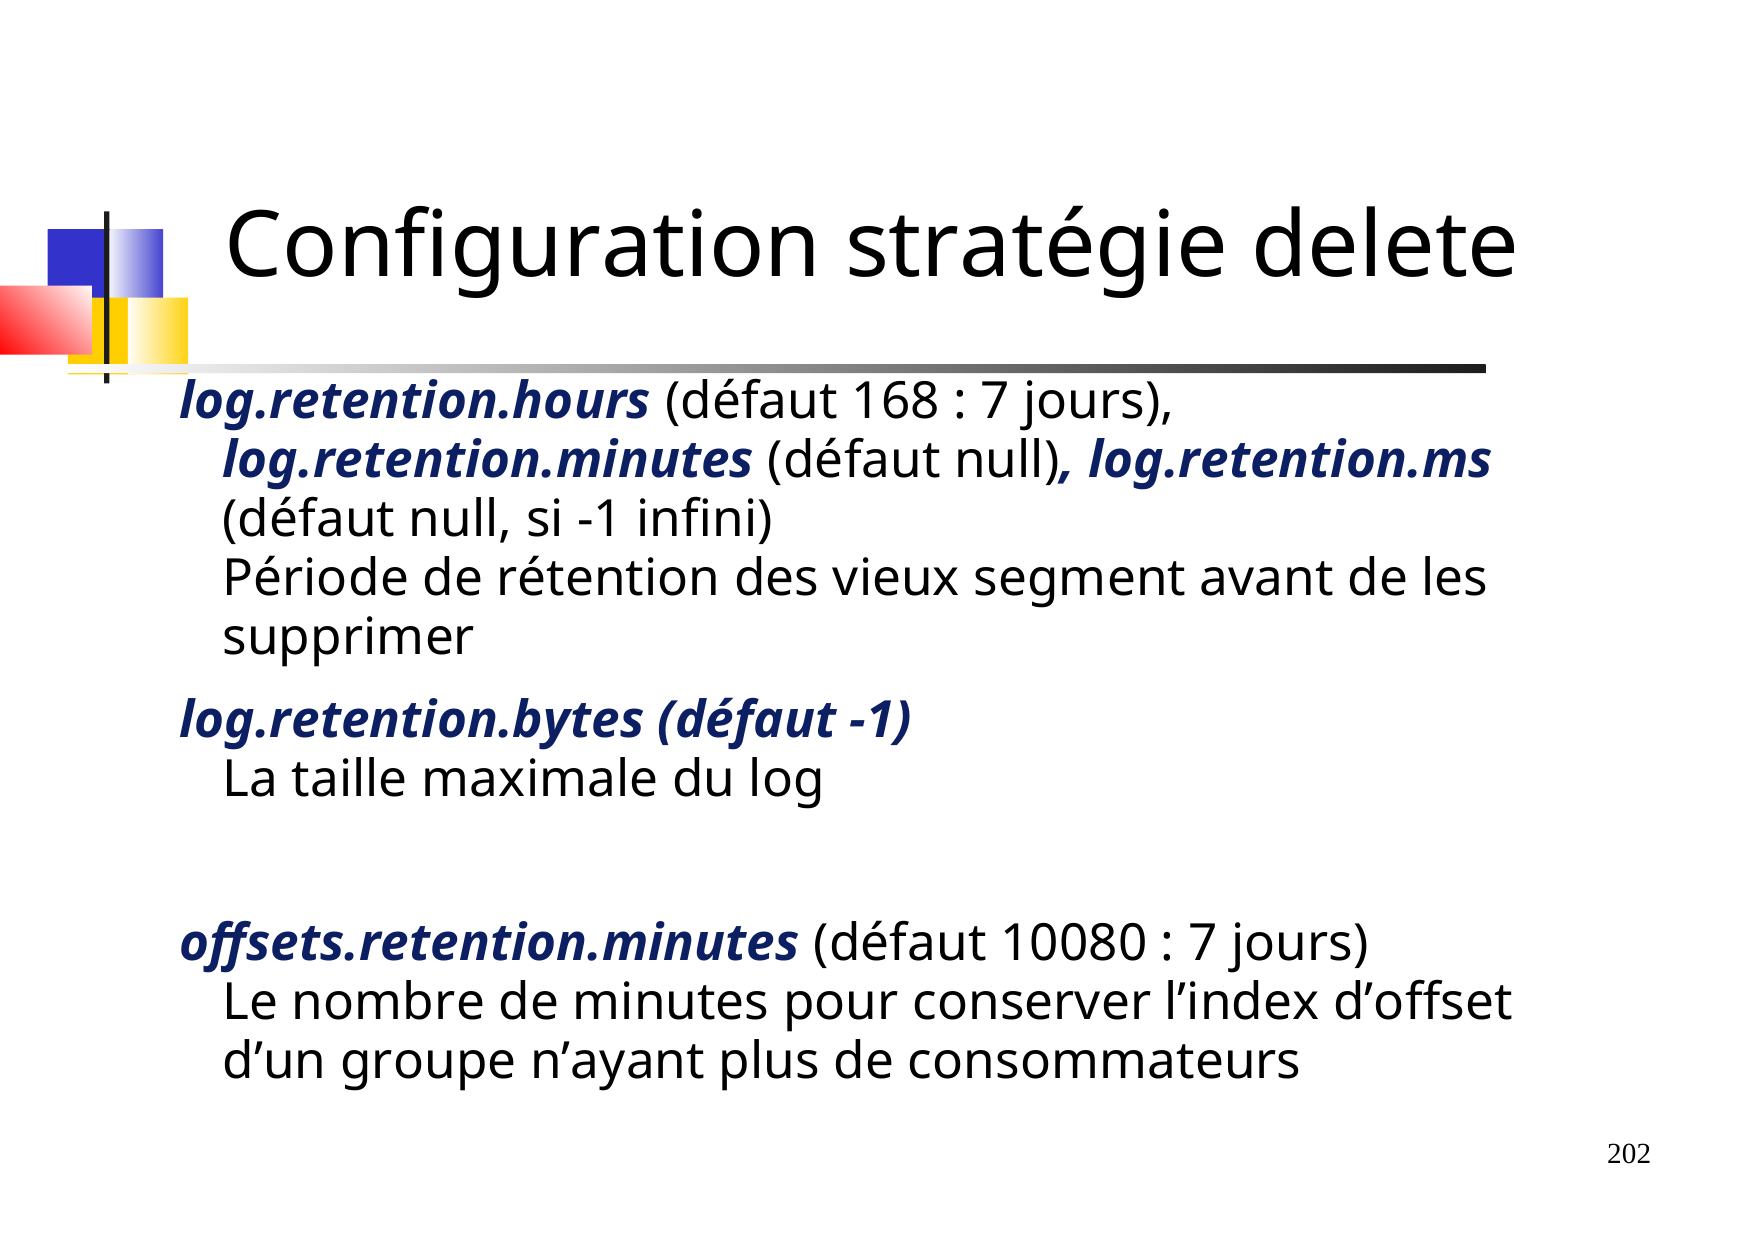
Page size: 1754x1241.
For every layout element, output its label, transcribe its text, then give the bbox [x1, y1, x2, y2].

list log.retention.hours (défaut 168 : 7 jours), log.retention.minutes (défaut null), log.retention.ms (défaut null, si -1 infini) Période de rétention des vieux segment avant de les supprimer log.retention.bytes (défaut -1) La taille maximale du log offsets.retention.minutes (défaut 10080 : 7 jours) Le nombre de minutes pour conserver l’index d’offset d’un groupe n’ayant plus de consommateurs [179, 371, 1567, 1091]
title Configuration stratégie delete [179, 139, 1567, 351]
